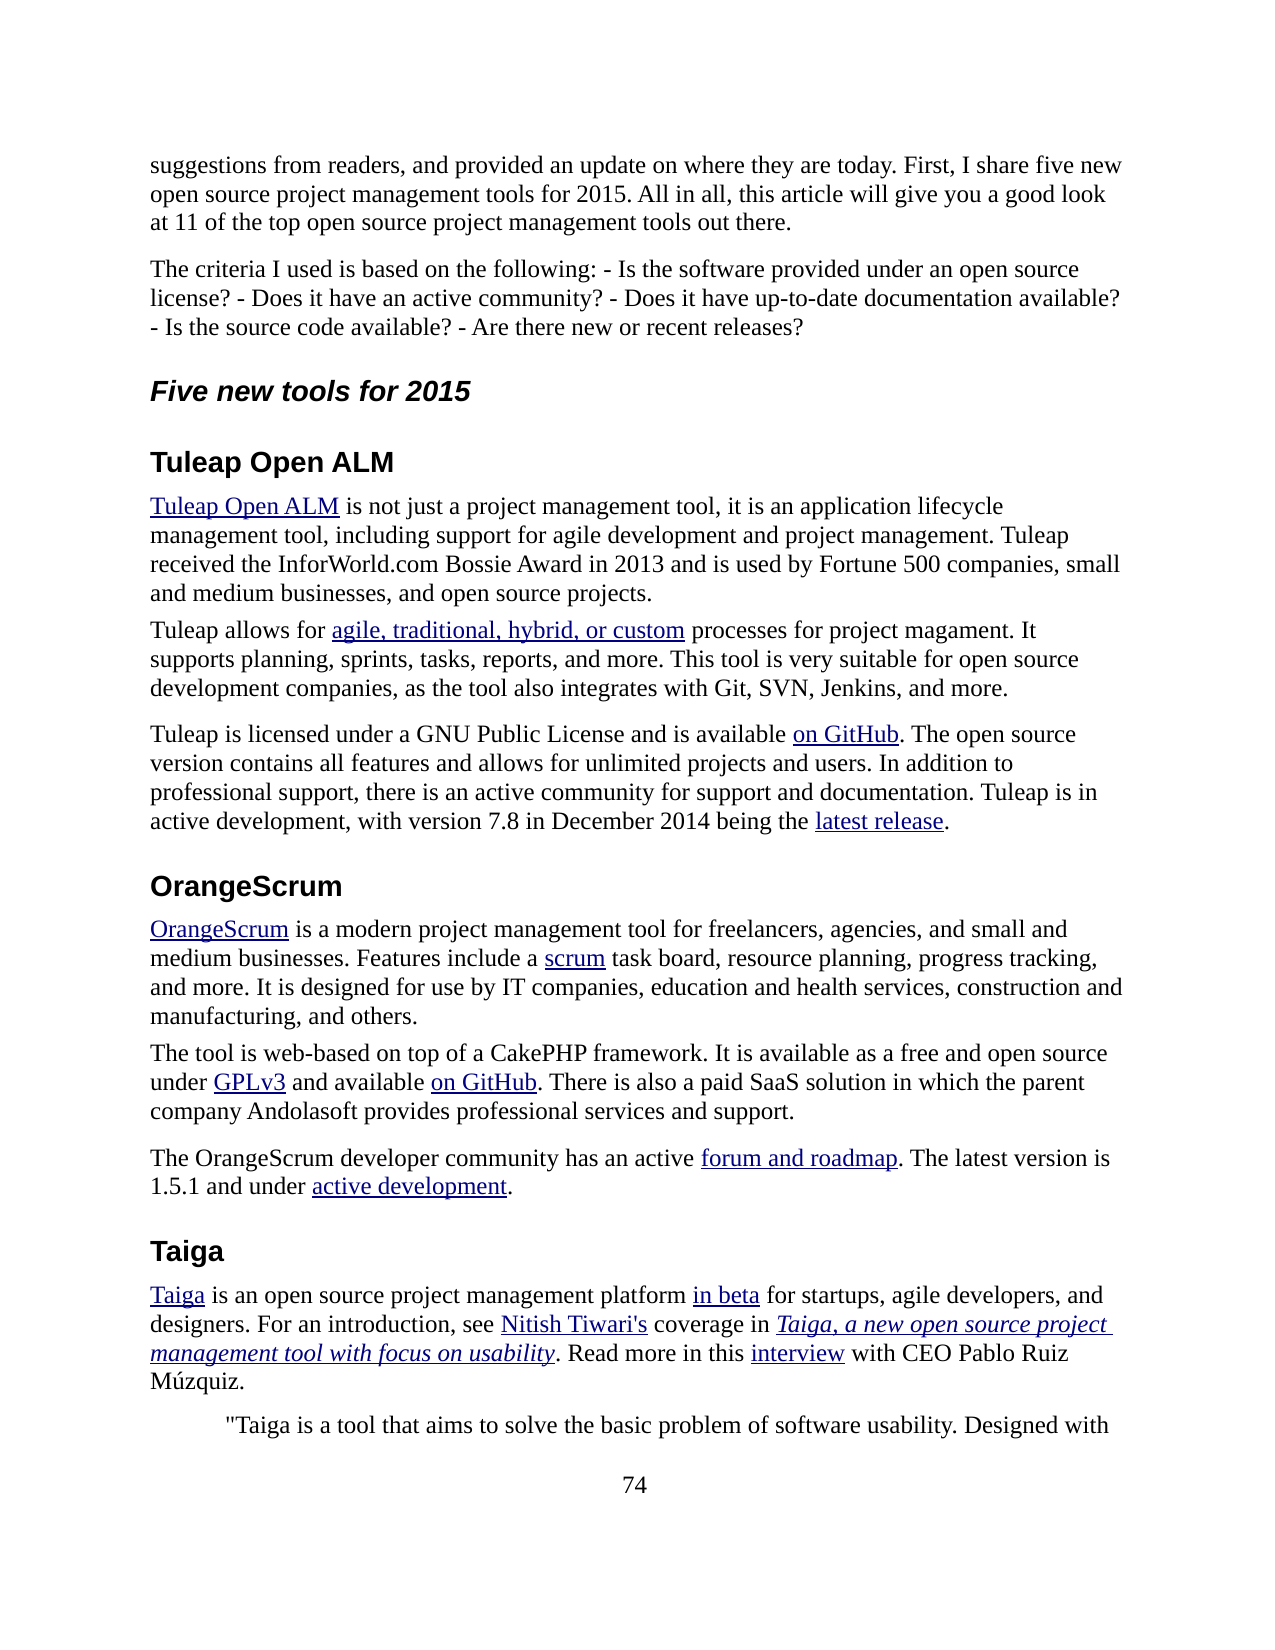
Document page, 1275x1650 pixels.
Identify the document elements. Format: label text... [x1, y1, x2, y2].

text The tool is web-based on top of a CakePHP framework. It is available as a free and open source under GPLv3 and available on GitHub. There is also a paid SaaS solution in which the parent company Andolasoft provides professional services and support. [150, 1038, 1125, 1125]
text "Taiga is a tool that aims to solve the basic problem of software usability. Designed with [225, 1410, 1125, 1439]
text Tuleap is licensed under a GNU Public License and is available on GitHub. The open source version contains all features and allows for unlimited projects and users. In addition to professional support, there is an active community for support and documentation. Tuleap is in active development, with version 7.8 in December 2014 being the latest release. [150, 719, 1125, 834]
text The criteria I used is based on the following: - Is the software provided under an open source license? - Does it have an active community? - Does it have up-to-date documentation available? - Is the source code available? - Are there new or recent releases? [150, 254, 1125, 340]
text The OrangeScrum developer community has an active forum and roadmap. The latest version is 1.5.1 and under active development. [150, 1143, 1125, 1200]
subtitle OrangeScrum [150, 868, 1125, 902]
text suggestions from readers, and provided an update on where they are today. First, I share five new open source project management tools for 2015. All in all, this article will give you a good look at 11 of the top open source project management tools out there. [150, 150, 1125, 236]
text Taiga is an open source project management platform in beta for startups, agile developers, and designers. For an introduction, see Nitish Tiwari's coverage in Taiga, a new open source project management tool with focus on usability. Read more in this interview with CEO Pablo Ruiz Múzquiz. [150, 1280, 1125, 1395]
text Tuleap Open ALM is not just a project management tool, it is an application lifecycle management tool, including support for agile development and project management. Tuleap received the InforWorld.com Bossie Award in 2013 and is used by Fortune 500 companies, small and medium businesses, and open source projects. [150, 491, 1125, 606]
subtitle Taiga [150, 1234, 1125, 1268]
text OrangeScrum is a modern project management tool for freelancers, agencies, and small and medium businesses. Features include a scrum task board, resource planning, progress tracking, and more. It is designed for use by IT companies, education and health services, construction and manufacturing, and others. [150, 914, 1125, 1029]
text Tuleap allows for agile, traditional, hybrid, or custom processes for project magament. It supports planning, sprints, tasks, reports, and more. This tool is very suitable for open source development companies, as the tool also integrates with Git, SVN, Jenkins, and more. [150, 615, 1125, 702]
subtitle Five new tools for 2015 [150, 374, 1125, 408]
subtitle Tuleap Open ALM [150, 445, 1125, 479]
